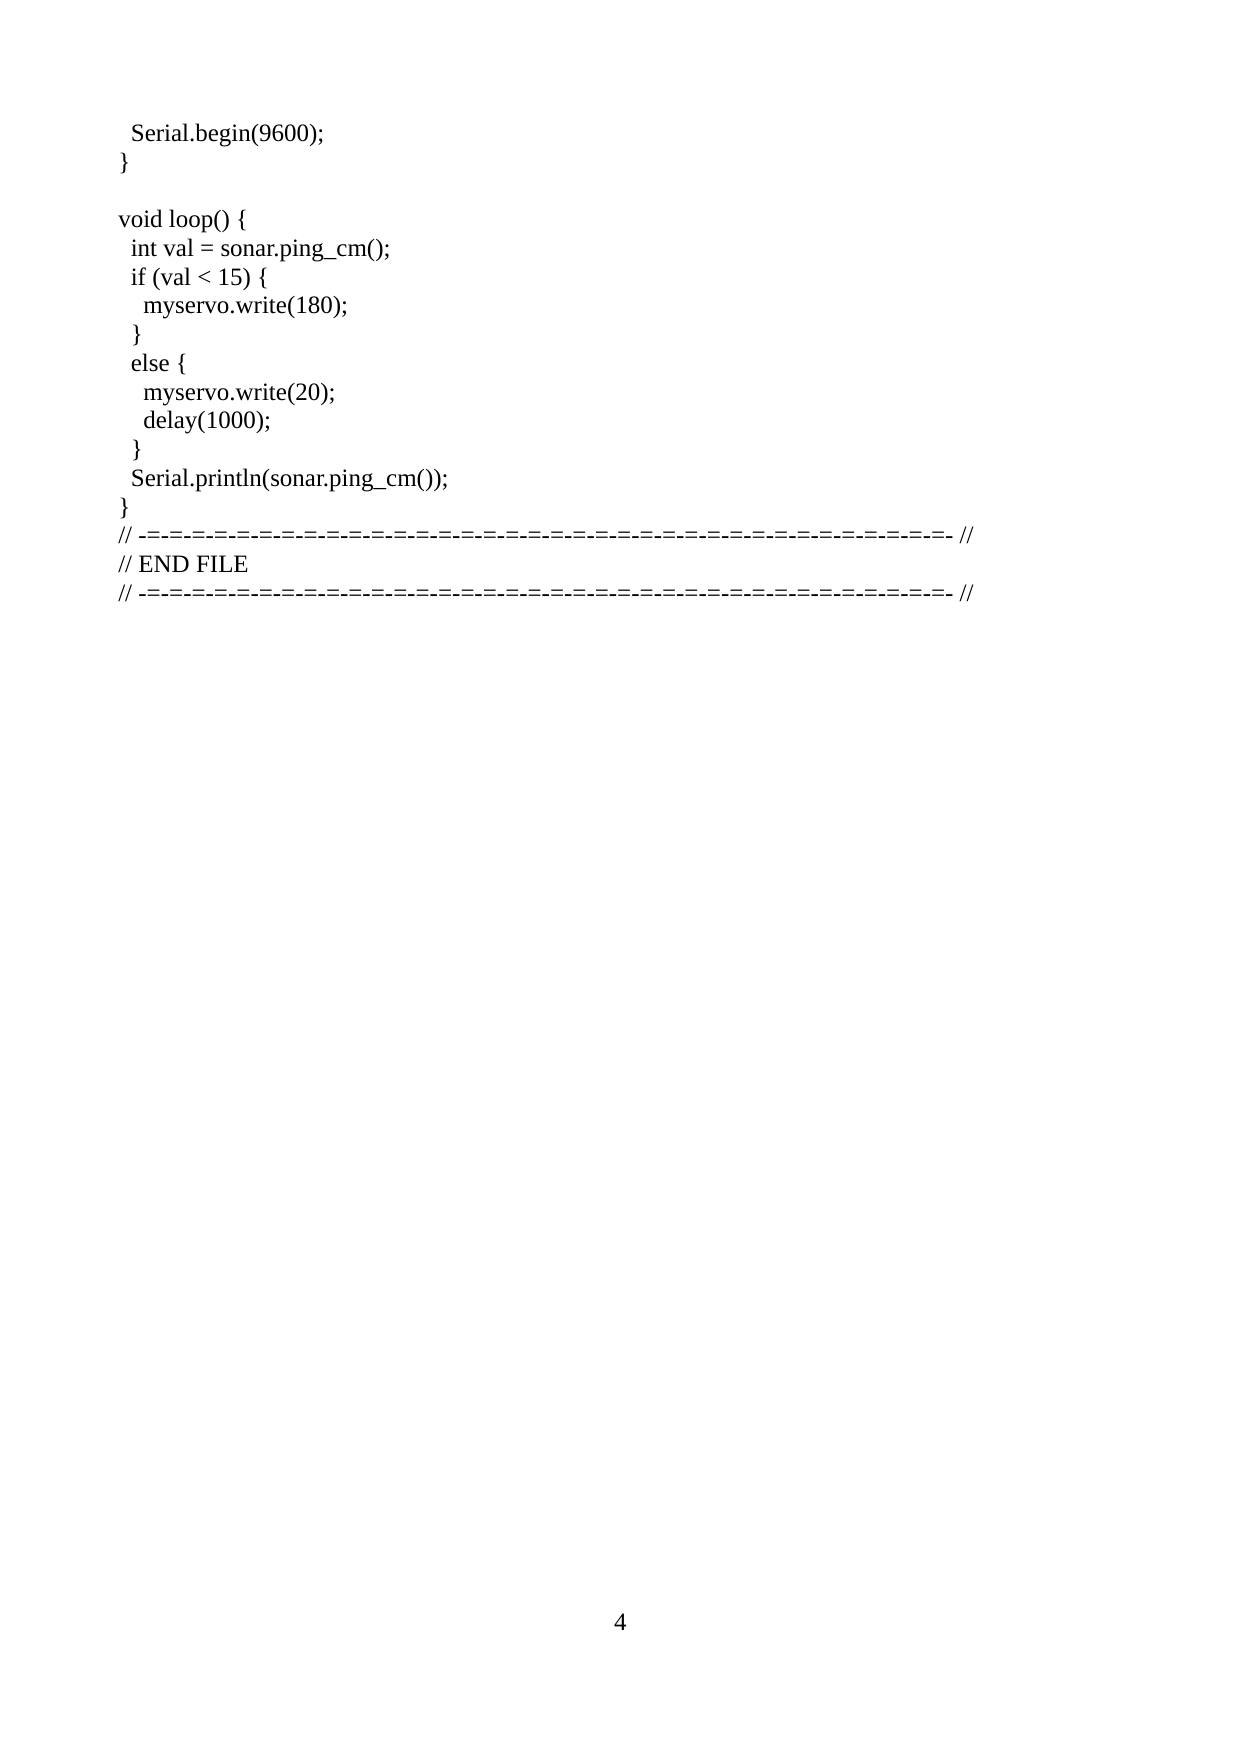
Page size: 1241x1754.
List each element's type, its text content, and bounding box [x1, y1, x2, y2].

text Serial.begin(9600); [118, 118, 1122, 147]
text // END FILE [118, 549, 1122, 578]
text else { [118, 348, 1122, 377]
text } [118, 434, 1122, 463]
text } [118, 319, 1122, 348]
text // -=-=-=-=-=-=-=-=-=-=-=-=-=-=-=-=-=-=-=-=-=-=-=-=-=-=-=-=-=-=-=-=-=-=-=-=- // [118, 578, 1122, 607]
text Serial.println(sonar.ping_cm()); [118, 463, 1122, 492]
text // -=-=-=-=-=-=-=-=-=-=-=-=-=-=-=-=-=-=-=-=-=-=-=-=-=-=-=-=-=-=-=-=-=-=-=-=- // [118, 521, 1122, 549]
text myservo.write(180); [118, 291, 1122, 319]
text void loop() { [118, 204, 1122, 233]
text } [118, 147, 1122, 176]
text int val = sonar.ping_cm(); [118, 233, 1122, 262]
text } [118, 492, 1122, 521]
text myservo.write(20); [118, 377, 1122, 406]
text if (val < 15) { [118, 262, 1122, 291]
text delay(1000); [118, 406, 1122, 434]
